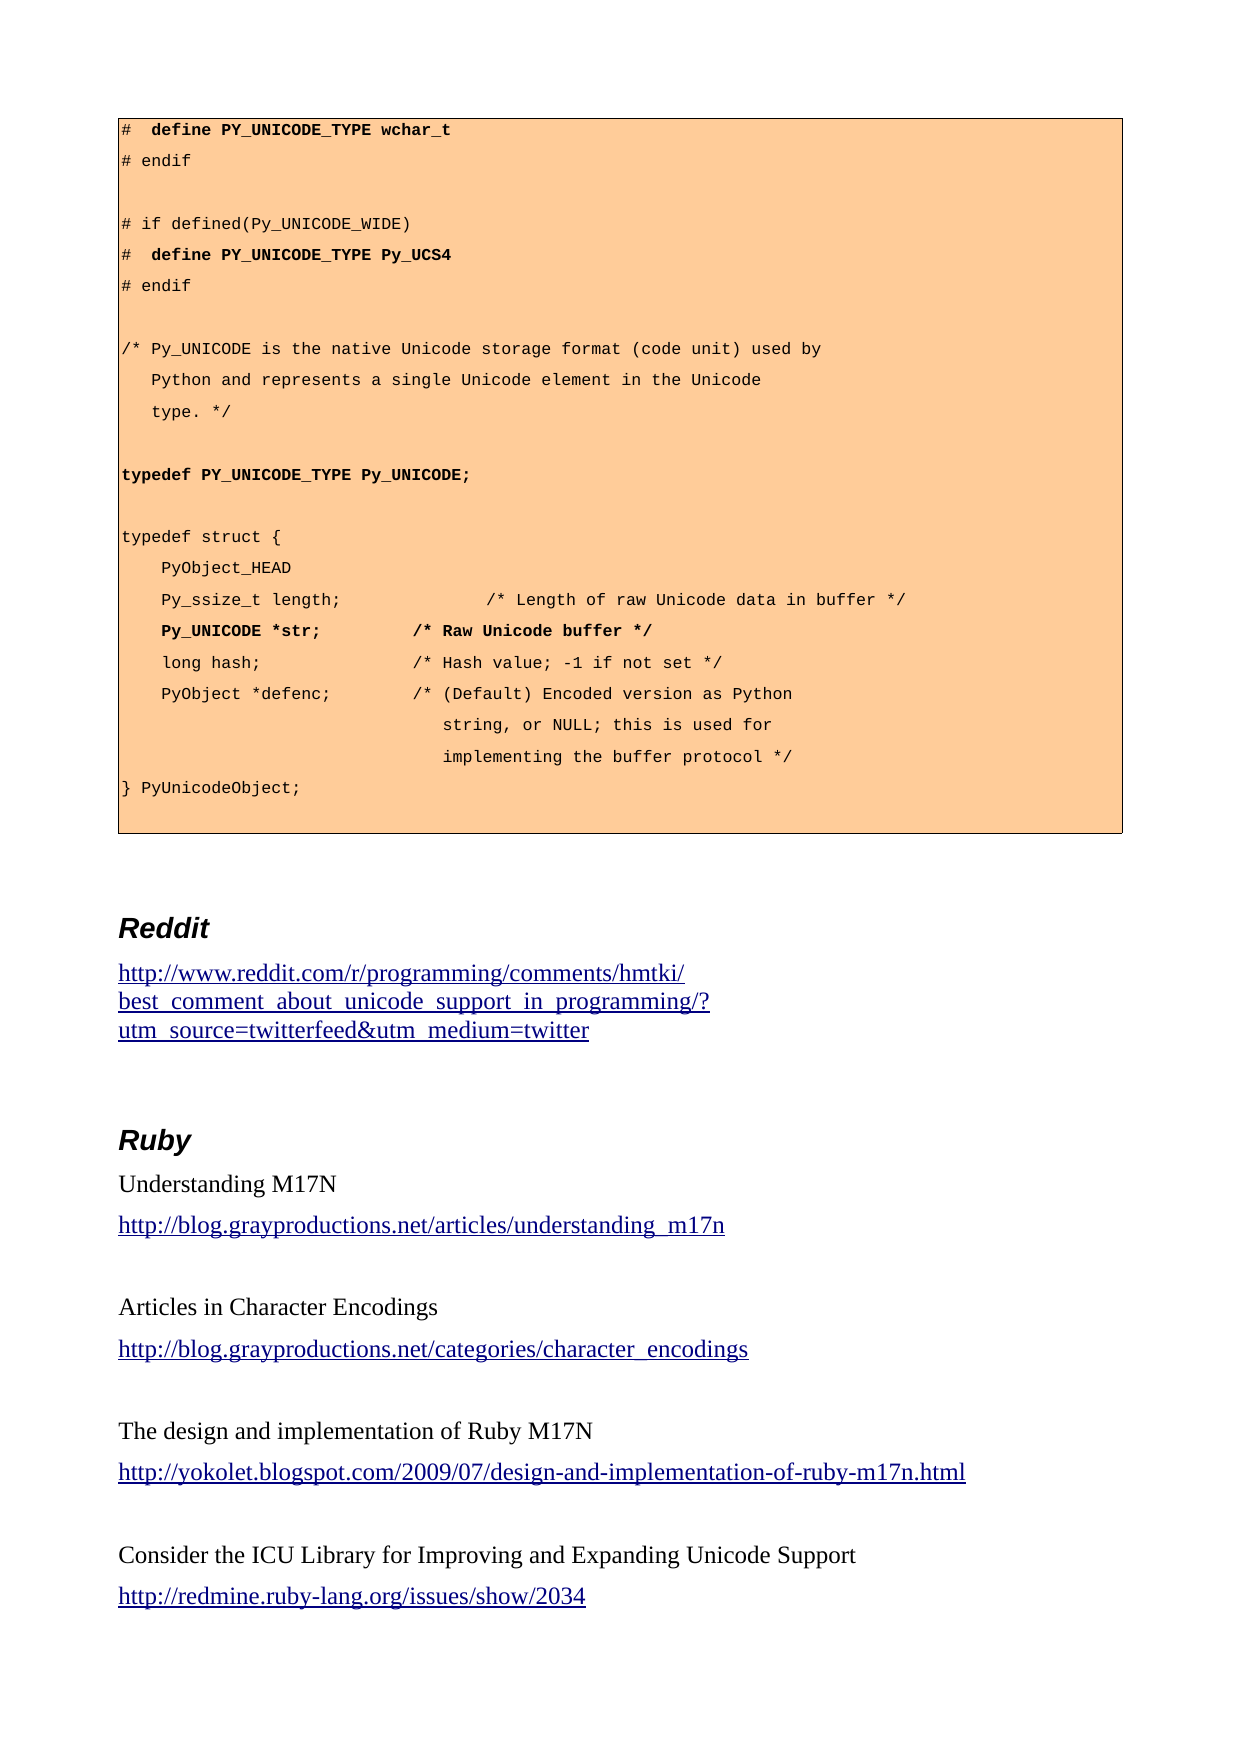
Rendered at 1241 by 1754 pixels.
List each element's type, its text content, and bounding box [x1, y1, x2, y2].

text type. */ [119, 400, 1122, 422]
text Python and represents a single Unicode element in the Unicode [119, 369, 1122, 391]
text /* Py_UNICODE is the native Unicode storage format (code unit) used by [119, 338, 1122, 359]
text implementing the buffer protocol */ [119, 745, 1122, 767]
text http://redmine.ruby-lang.org/issues/show/2034 [118, 1581, 1122, 1610]
text # if defined(Py_UNICODE_WIDE) [119, 212, 1122, 234]
text Py_ssize_t length; /* Length of raw Unicode data in buffer */ [119, 588, 1122, 610]
text # define PY_UNICODE_TYPE Py_UCS4 [119, 243, 1122, 265]
text # endif [119, 149, 1122, 171]
text http://blog.grayproductions.net/categories/character_encodings [118, 1334, 1122, 1362]
subtitle Ruby [118, 1123, 1122, 1156]
text PyObject_HEAD [119, 557, 1122, 579]
text long hash; /* Hash value; -1 if not set */ [119, 651, 1122, 673]
text http://www.reddit.com/r/programming/comments/hmtki/best_comment_about_unicode_support_in_programming/?utm_source=twitterfeed&utm_medium=twitter [118, 958, 1122, 1044]
text # endif [119, 275, 1122, 297]
text Consider the ICU Library for Improving and Expanding Unicode Support [118, 1540, 1122, 1569]
text PyObject *defenc; /* (Default) Encoded version as Python [119, 682, 1122, 704]
text http://yokolet.blogspot.com/2009/07/design-and-implementation-of-ruby-m17n.html [118, 1457, 1122, 1486]
text Understanding M17N [118, 1169, 1122, 1197]
text Py_UNICODE *str; /* Raw Unicode buffer */ [119, 620, 1122, 642]
text typedef struct { [119, 526, 1122, 548]
text # define PY_UNICODE_TYPE wchar_t [119, 119, 1122, 140]
text string, or NULL; this is used for [119, 714, 1122, 736]
text The design and implementation of Ruby M17N [118, 1416, 1122, 1445]
text typedef PY_UNICODE_TYPE Py_UNICODE; [119, 463, 1122, 485]
text Articles in Character Encodings [118, 1292, 1122, 1321]
text http://blog.grayproductions.net/articles/understanding_m17n [118, 1210, 1122, 1239]
subtitle Reddit [118, 912, 1122, 945]
text } PyUnicodeObject; [119, 777, 1122, 798]
